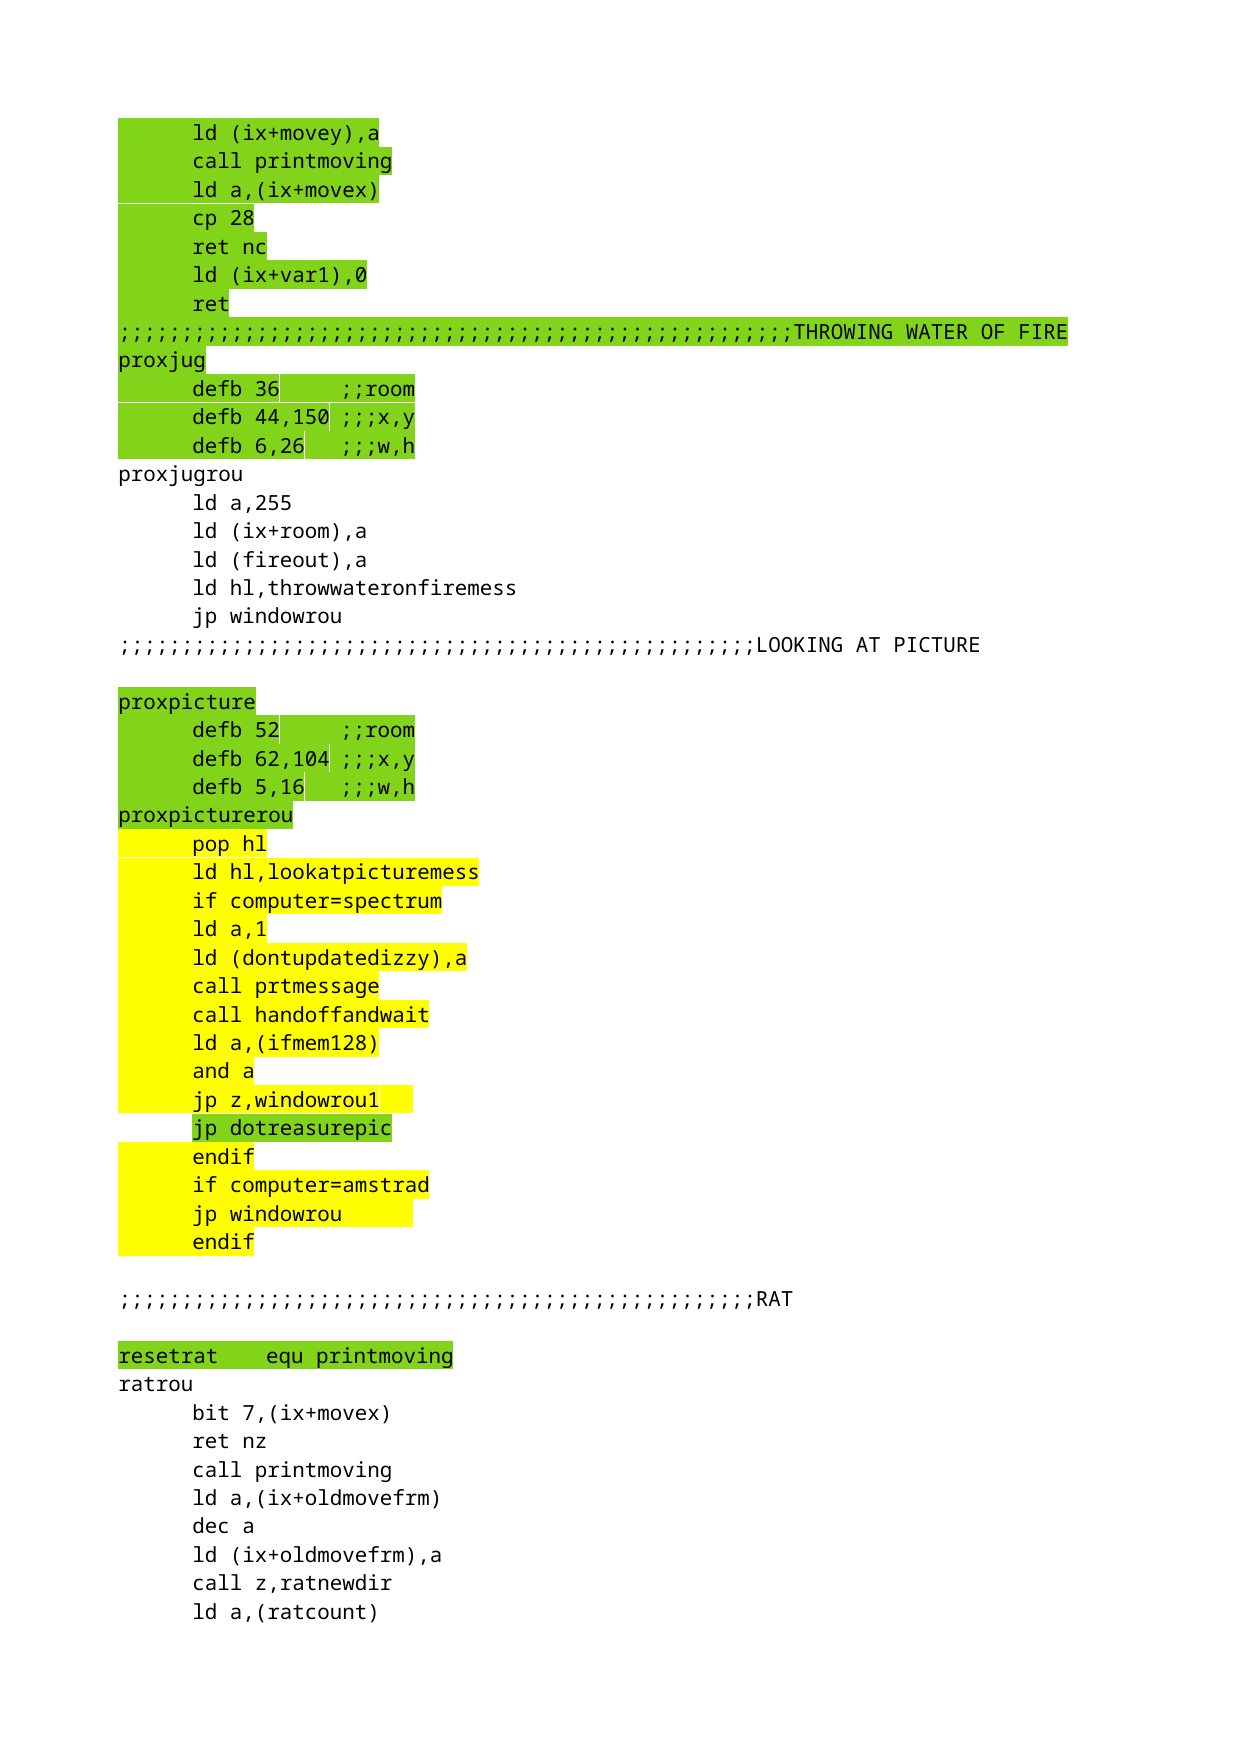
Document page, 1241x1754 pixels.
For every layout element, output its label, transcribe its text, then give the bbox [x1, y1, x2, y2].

text ld hl,throwwateronfiremess [118, 573, 1122, 602]
text proxpicture [118, 687, 1122, 715]
text call z,ratnewdir [118, 1568, 1122, 1597]
text ld a,255 [118, 488, 1122, 516]
text ;;;;;;;;;;;;;;;;;;;;;;;;;;;;;;;;;;;;;;;;;;;;;;;;;;;LOOKING AT PICTURE [118, 630, 1122, 658]
text ld hl,lookatpicturemess [118, 857, 1122, 886]
text call prtmessage [118, 971, 1122, 1000]
text cp 28 [118, 203, 1122, 232]
text ;;;;;;;;;;;;;;;;;;;;;;;;;;;;;;;;;;;;;;;;;;;;;;;;;;;RAT [118, 1284, 1122, 1312]
text call printmoving [118, 1455, 1122, 1483]
text defb 52 ;;room [118, 715, 1122, 744]
text ld a,(ratcount) [118, 1597, 1122, 1625]
text bit 7,(ix+movex) [118, 1398, 1122, 1426]
text ret nc [118, 232, 1122, 260]
text defb 5,16 ;;;w,h [118, 772, 1122, 801]
text resetrat equ printmoving [118, 1341, 1122, 1369]
text defb 62,104 ;;;x,y [118, 744, 1122, 772]
text if computer=spectrum [118, 886, 1122, 914]
text jp windowrou [118, 1199, 1122, 1227]
text ld (ix+room),a [118, 516, 1122, 545]
text proxpicturerou [118, 801, 1122, 829]
text jp dotreasurepic [118, 1113, 1122, 1142]
text call printmoving [118, 147, 1122, 175]
text ret [118, 289, 1122, 317]
text ld (ix+var1),0 [118, 260, 1122, 289]
text ld (ix+oldmovefrm),a [118, 1540, 1122, 1568]
text proxjugrou [118, 459, 1122, 488]
text ld a,1 [118, 914, 1122, 943]
text jp windowrou [118, 602, 1122, 630]
text ld (fireout),a [118, 545, 1122, 573]
text proxjug [118, 346, 1122, 374]
text endif [118, 1142, 1122, 1170]
text endif [118, 1227, 1122, 1256]
text jp z,windowrou1 [118, 1085, 1122, 1113]
text and a [118, 1057, 1122, 1085]
text ;;;;;;;;;;;;;;;;;;;;;;;;;;;;;;;;;;;;;;;;;;;;;;;;;;;;;;THROWING WATER OF FIRE [118, 317, 1122, 346]
text defb 36 ;;room [118, 374, 1122, 402]
text ld a,(ix+oldmovefrm) [118, 1483, 1122, 1512]
text ld a,(ifmem128) [118, 1028, 1122, 1057]
text pop hl [118, 829, 1122, 857]
text ld (dontupdatedizzy),a [118, 943, 1122, 971]
text ratrou [118, 1369, 1122, 1398]
text ret nz [118, 1426, 1122, 1455]
text if computer=amstrad [118, 1170, 1122, 1199]
text defb 44,150 ;;;x,y [118, 402, 1122, 431]
text ld a,(ix+movex) [118, 175, 1122, 203]
text call handoffandwait [118, 1000, 1122, 1028]
text dec a [118, 1512, 1122, 1540]
text ld (ix+movey),a [118, 118, 1122, 147]
text defb 6,26 ;;;w,h [118, 431, 1122, 459]
